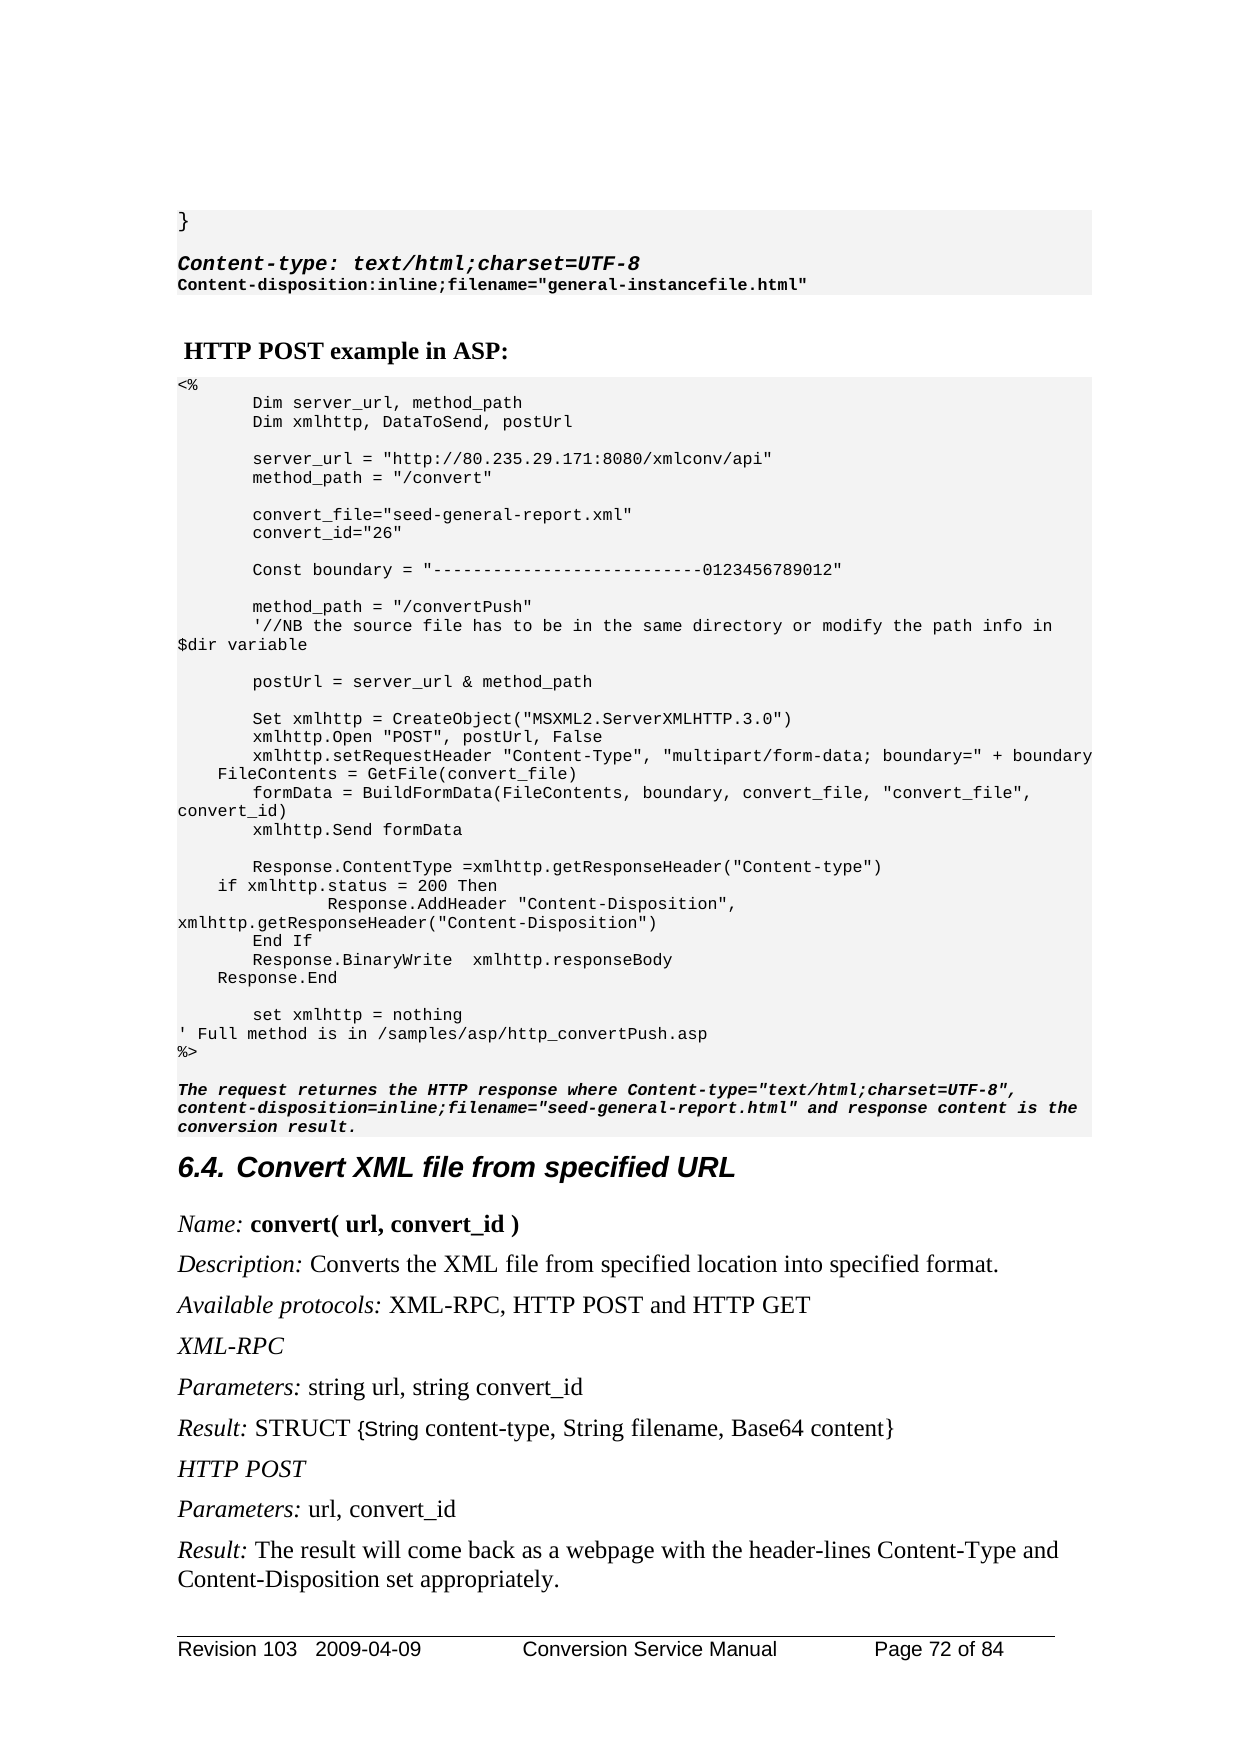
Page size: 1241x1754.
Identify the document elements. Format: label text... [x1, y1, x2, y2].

list convert_file="seed-general-report.xml" [177, 507, 1092, 525]
list if xmlhttp.status = 200 Then [177, 877, 1092, 896]
list Set xmlhttp = CreateObject("MSXML2.ServerXMLHTTP.3.0") [177, 711, 1092, 729]
list postUrl = server_url & method_path [177, 673, 1092, 692]
text XML-RPC [177, 1331, 1092, 1360]
list '//NB the source file has to be in the same directory or modify the path info in $dir variable [177, 618, 1092, 655]
list %> [177, 1044, 1092, 1063]
text Name: convert( url, convert_id ) [177, 1208, 1092, 1237]
text Content-type: text/html;charset=UTF-8 [177, 253, 1092, 277]
list Dim xmlhttp, DataToSend, postUrl [177, 414, 1092, 432]
text Result: The result will come back as a webpage with the header-lines Content-Type and Content-Disposition set appropriately. [177, 1535, 1092, 1593]
text Parameters: url, convert_id [177, 1494, 1092, 1523]
list set xmlhttp = nothing [177, 1007, 1092, 1026]
text The request returnes the HTTP response where Content-type="text/html;charset=UTF-8", content-disposition=inline;filename="seed-general-report.html" and response content is the conversion result. [177, 1081, 1092, 1137]
list xmlhttp.setRequestHeader "Content-Type", "multipart/form-data; boundary=" + boundary [177, 748, 1092, 766]
list Response.End [177, 970, 1092, 989]
text Available protocols: XML-RPC, HTTP POST and HTTP GET [177, 1290, 1092, 1319]
list FileContents = GetFile(convert_file) [177, 766, 1092, 785]
text Parameters: string url, string convert_id [177, 1372, 1092, 1401]
text HTTP POST [177, 1453, 1092, 1482]
list method_path = "/convertPush" [177, 599, 1092, 618]
list Response.AddHeader "Content-Disposition", xmlhttp.getResponseHeader("Content-Disposition") [177, 896, 1092, 933]
list method_path = "/convert" [177, 469, 1092, 488]
list Content-disposition:inline;filename="general-instancefile.html" [177, 277, 1092, 295]
list } [177, 210, 1092, 234]
list formData = BuildFormData(FileContents, boundary, convert_file, "convert_file", convert_id) [177, 785, 1092, 822]
list <% [177, 377, 1092, 395]
list Dim server_url, method_path [177, 395, 1092, 414]
list convert_id="26" [177, 525, 1092, 544]
list Const boundary = "---------------------------0123456789012" [177, 562, 1092, 581]
list xmlhttp.Send formData [177, 822, 1092, 840]
text Result: STRUCT {String content-type, String filename, Base64 content} [177, 1413, 1092, 1442]
list Response.ContentType =xmlhttp.getResponseHeader("Content-type") [177, 859, 1092, 877]
text HTTP POST example in ASP: [177, 336, 1092, 365]
list server_url = "http://80.235.29.171:8080/xmlconv/api" [177, 451, 1092, 469]
list Response.BinaryWrite xmlhttp.responseBody [177, 952, 1092, 970]
text Description: Converts the XML file from specified location into specified format. [177, 1249, 1092, 1278]
list ' Full method is in /samples/asp/http_convertPush.asp [177, 1026, 1092, 1044]
list End If [177, 933, 1092, 952]
subtitle Convert XML file from specified URL [177, 1150, 1092, 1184]
list xmlhttp.Open "POST", postUrl, False [177, 729, 1092, 748]
